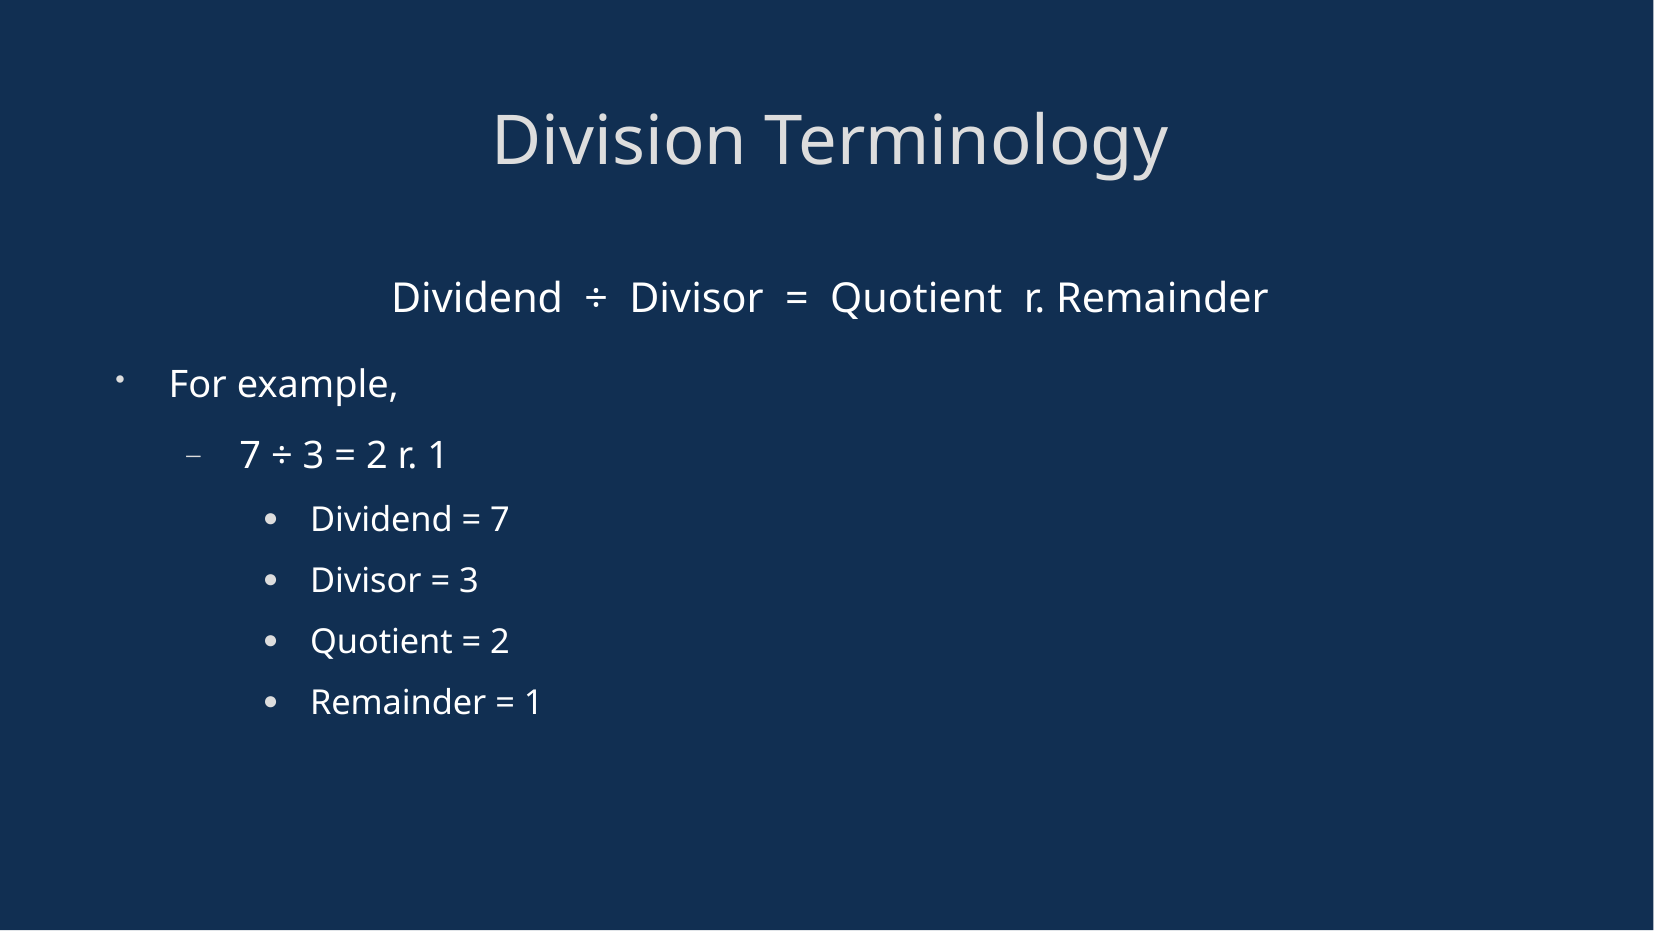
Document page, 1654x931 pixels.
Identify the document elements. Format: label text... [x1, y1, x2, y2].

title Division Terminology [97, 56, 1563, 220]
list Dividend ÷ Divisor = Quotient r. Remainder For example, 7 ÷ 3 = 2 r. 1 Dividend = 7 Divisor = 3 Quotient = 2 Remainder = 1 [97, 268, 1563, 806]
